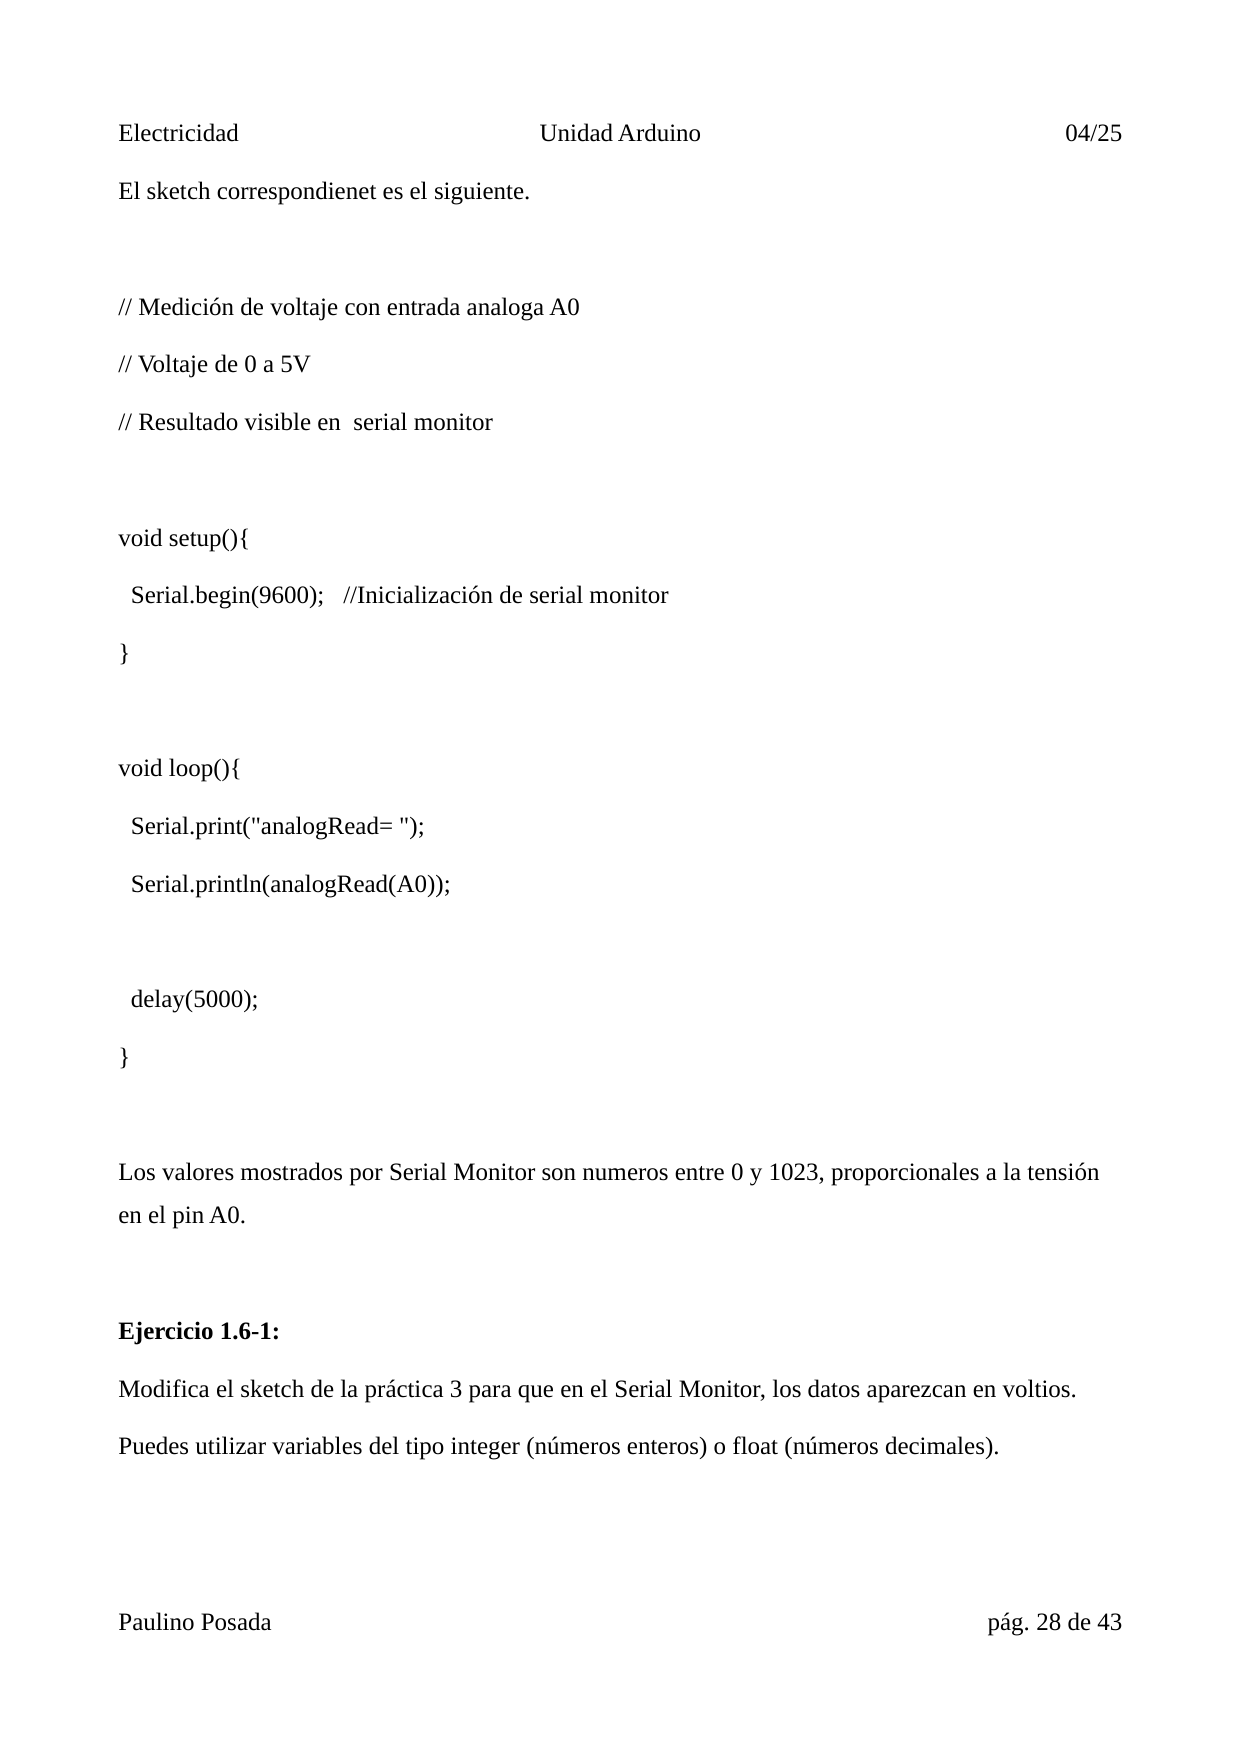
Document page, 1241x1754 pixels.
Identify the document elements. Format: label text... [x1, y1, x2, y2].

text Modifica el sketch de la práctica 3 para que en el Serial Monitor, los datos aparezcan en voltios. [118, 1374, 1122, 1402]
text void setup(){ [118, 523, 1122, 551]
text El sketch correspondienet es el siguiente. [118, 176, 1122, 205]
text // Voltaje de 0 a 5V [118, 349, 1122, 378]
text Los valores mostrados por Serial Monitor son numeros entre 0 y 1023, proporcionales a la tensión en el pin A0. [118, 1157, 1122, 1229]
text // Resultado visible en serial monitor [118, 407, 1122, 436]
text Ejercicio 1.6-1: [118, 1316, 1122, 1345]
text Puedes utilizar variables del tipo integer (números enteros) o float (números decimales). [118, 1431, 1122, 1460]
text delay(5000); [118, 984, 1122, 1013]
text // Medición de voltaje con entrada analoga A0 [118, 292, 1122, 321]
text void loop(){ [118, 753, 1122, 782]
text Serial.begin(9600); //Inicialización de serial monitor [118, 580, 1122, 609]
text Serial.println(analogRead(A0)); [118, 869, 1122, 898]
text } [118, 1042, 1122, 1071]
text Serial.print("analogRead= "); [118, 811, 1122, 840]
text } [118, 638, 1122, 667]
